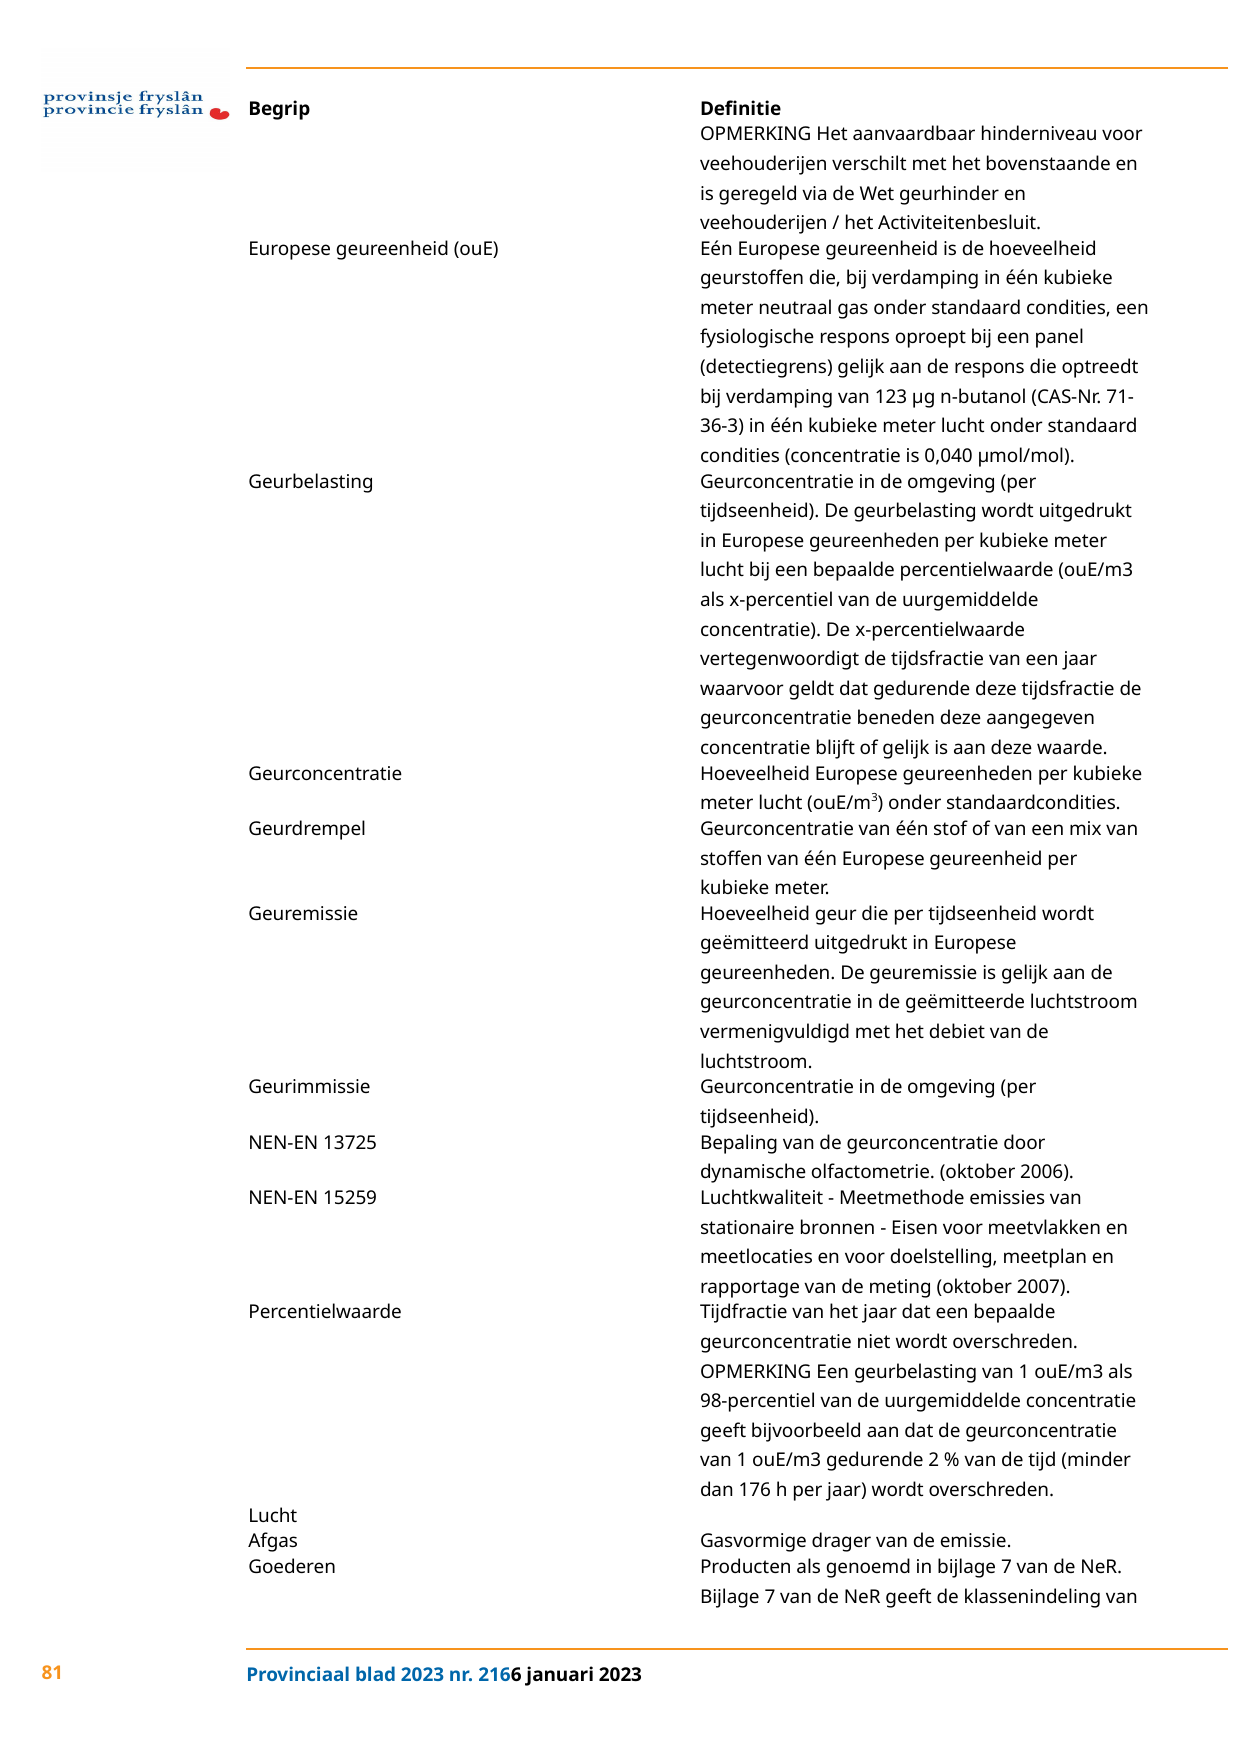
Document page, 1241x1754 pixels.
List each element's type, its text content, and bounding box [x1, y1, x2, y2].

table_cell Hoeveelheid Europese geureenheden per kubieke meter lucht (ouE/m3) onder standaardcondities. [700, 760, 1152, 815]
table_cell Afgas [248, 1528, 700, 1553]
table_cell OPMERKING Het aanvaardbaar hinderniveau voor veehouderijen verschilt met het bovenstaande en is geregeld via de Wet geurhinder en veehouderijen / het Activiteitenbesluit. [700, 121, 1152, 235]
table_cell Geurdrempel [248, 815, 700, 900]
table_cell Goederen [248, 1554, 700, 1609]
table_cell Lucht [248, 1502, 700, 1528]
table_header Definitie [700, 95, 1152, 121]
table_cell Geurconcentratie in de omgeving (per tijdseenheid). De geurbelasting wordt uitgedrukt in Europese geureenheden per kubieke meter lucht bij een bepaalde percentielwaarde (ouE/m3 als x-percentiel van de uurgemiddelde concentratie). De x-percentielwaarde vertegenwoordigt de tijdsfractie van een jaar waarvoor geldt dat gedurende deze tijdsfractie de geurconcentratie beneden deze aangegeven concentratie blijft of gelijk is aan deze waarde. [700, 468, 1152, 760]
table_cell Geuremissie [248, 900, 700, 1074]
table_cell Geurbelasting [248, 468, 700, 760]
table_cell Geurconcentratie in de omgeving (per tijdseenheid). [700, 1074, 1152, 1129]
table_cell Europese geureenheid (ouE) [248, 235, 700, 468]
table_cell [700, 1502, 1152, 1528]
table_cell NEN-EN 13725 [248, 1129, 700, 1184]
table_header Begrip [248, 95, 700, 121]
table_cell Hoeveelheid geur die per tijdseenheid wordt geëmitteerd uitgedrukt in Europese geureenheden. De geuremissie is gelijk aan de geurconcentratie in de geëmitteerde luchtstroom vermenigvuldigd met het debiet van de luchtstroom. [700, 900, 1152, 1074]
table_cell Gasvormige drager van de emissie. [700, 1528, 1152, 1553]
table_cell [248, 121, 700, 235]
table_cell Geurimmissie [248, 1074, 700, 1129]
table_cell NEN-EN 15259 [248, 1184, 700, 1299]
picture [41, 47, 231, 172]
table_cell Bepaling van de geurconcentratie door dynamische olfactometrie. (oktober 2006). [700, 1129, 1152, 1184]
table_cell Luchtkwaliteit - Meetmethode emissies van stationaire bronnen - Eisen voor meetvlakken en meetlocaties en voor doelstelling, meetplan en rapportage van de meting (oktober 2007). [700, 1184, 1152, 1299]
table_cell Geurconcentratie van één stof of van een mix van stoffen van één Europese geureenheid per kubieke meter. [700, 815, 1152, 900]
table_cell Eén Europese geureenheid is de hoeveelheid geurstoffen die, bij verdamping in één kubieke meter neutraal gas onder standaard condities, een fysiologische respons oproept bij een panel (detectiegrens) gelijk aan de respons die optreedt bij verdamping van 123 μg n-butanol (CAS-Nr. 71-36-3) in één kubieke meter lucht onder standaard condities (concentratie is 0,040 μmol/mol). [700, 235, 1152, 468]
table_cell Percentielwaarde [248, 1299, 700, 1502]
table_cell Tijdfractie van het jaar dat een bepaalde geurconcentratie niet wordt overschreden. OPMERKING Een geurbelasting van 1 ouE/m3 als 98-percentiel van de uurgemiddelde concentratie geeft bijvoorbeeld aan dat de geurconcentratie van 1 ouE/m3 gedurende 2 % van de tijd (minder dan 176 h per jaar) wordt overschreden. [700, 1299, 1152, 1502]
table_cell Geurconcentratie [248, 760, 700, 815]
table_cell Producten als genoemd in bijlage 7 van de NeR. Bijlage 7 van de NeR geeft de klassenindeling van [700, 1554, 1152, 1609]
